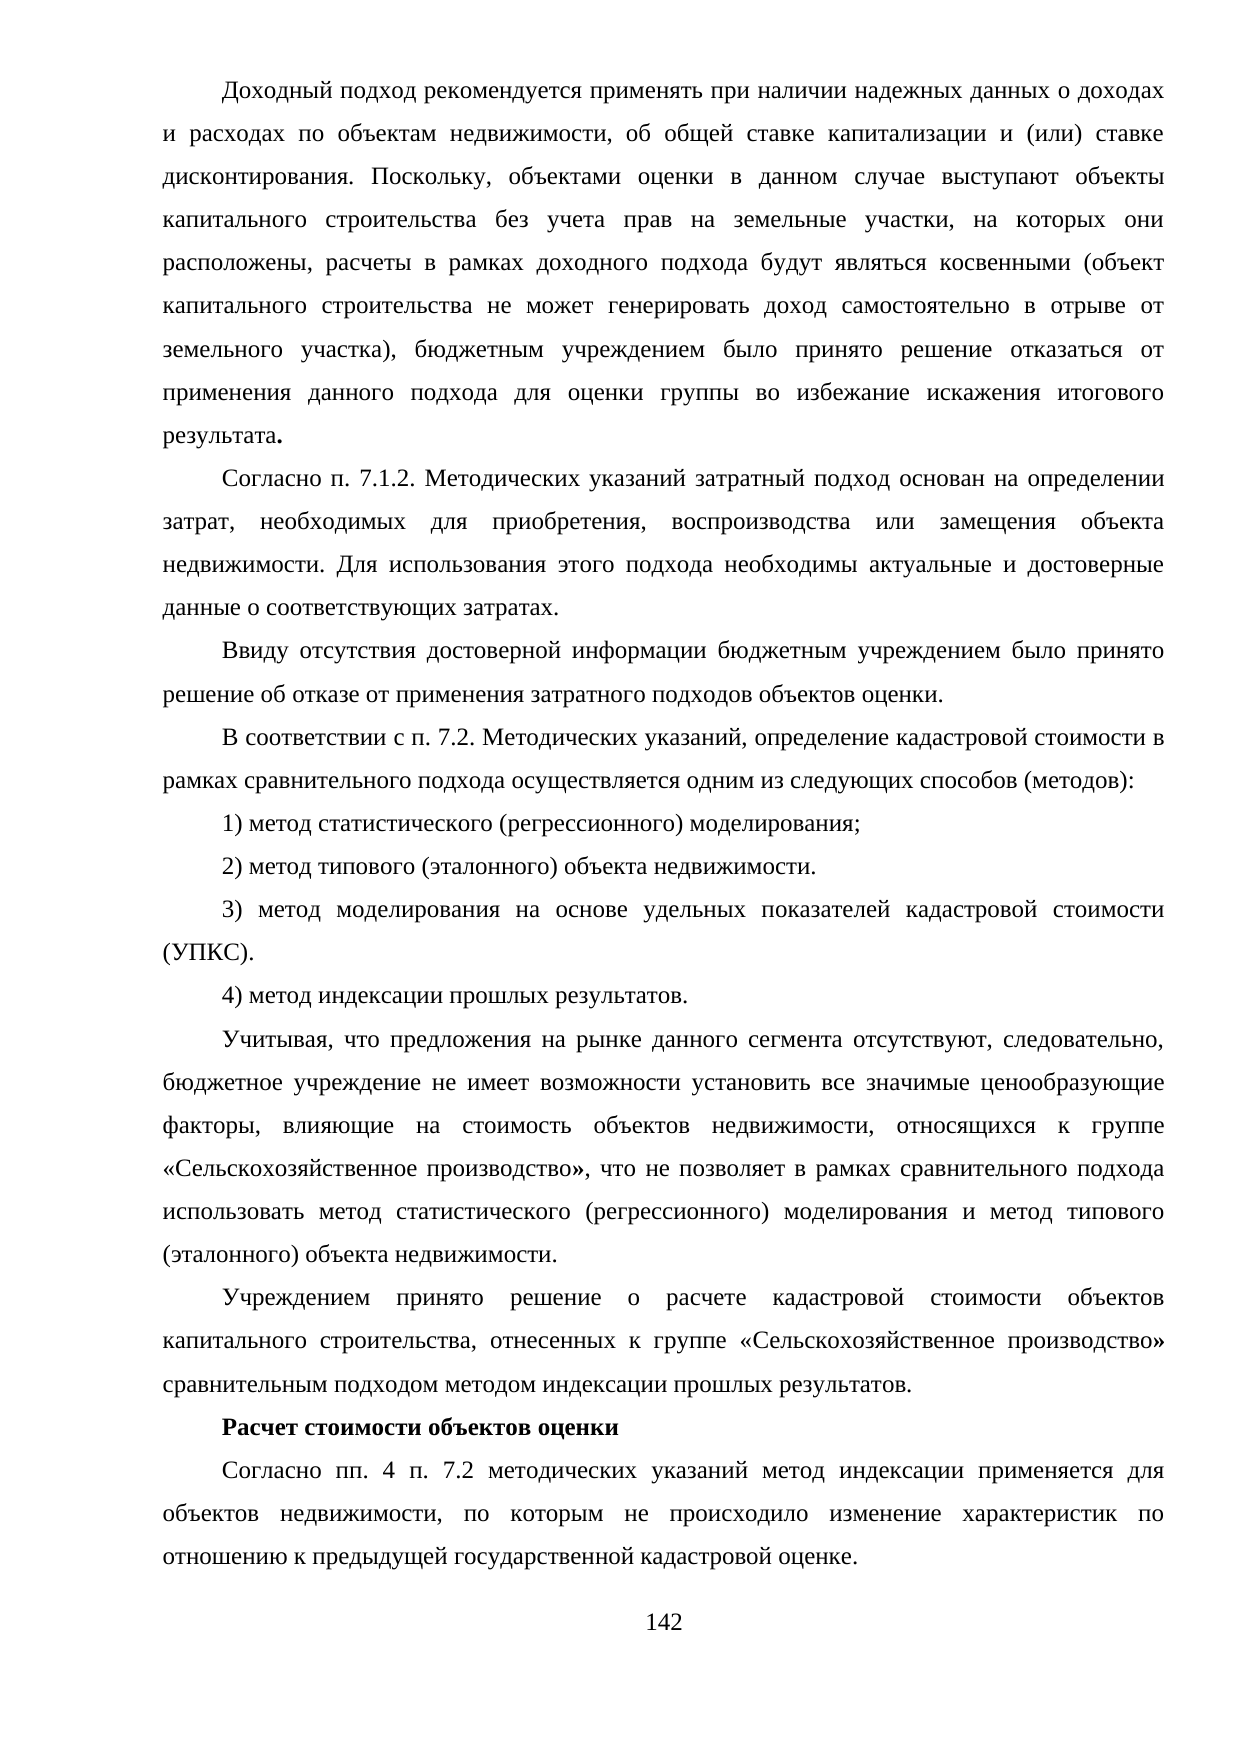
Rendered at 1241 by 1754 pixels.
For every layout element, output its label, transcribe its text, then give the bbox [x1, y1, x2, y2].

text Согласно п. 7.1.2. Методических указаний затратный подход основан на определении затрат, необходимых для приобретения, воспроизводства или замещения объекта недвижимости. Для использования этого подхода необходимы актуальные и достоверные данные о соответствующих затратах. [162, 463, 1165, 621]
text 2) метод типового (эталонного) объекта недвижимости. [162, 851, 1165, 880]
text Учитывая, что предложения на рынке данного сегмента отсутствуют, следовательно, бюджетное учреждение не имеет возможности установить все значимые ценообразующие факторы, влияющие на стоимость объектов недвижимости, относящихся к группе «Сельскохозяйственное производство», что не позволяет в рамках сравнительного подхода использовать метод статистического (регрессионного) моделирования и метод типового (эталонного) объекта недвижимости. [162, 1024, 1165, 1268]
text 1) метод статистического (регрессионного) моделирования; [162, 808, 1165, 837]
text В соответствии с п. 7.2. Методических указаний, определение кадастровой стоимости в рамках сравнительного подхода осуществляется одним из следующих способов (методов): [162, 722, 1165, 794]
text Учреждением принято решение о расчете кадастровой стоимости объектов капитального строительства, отнесенных к группе «Сельскохозяйственное производство» сравнительным подходом методом индексации прошлых результатов. [162, 1282, 1165, 1397]
text 3) метод моделирования на основе удельных показателей кадастровой стоимости (УПКС). [162, 894, 1165, 966]
text Ввиду отсутствия достоверной информации бюджетным учреждением было принято решение об отказе от применения затратного подходов объектов оценки. [162, 636, 1165, 707]
text Доходный подход рекомендуется применять при наличии надежных данных о доходах и расходах по объектам недвижимости, об общей ставке капитализации и (или) ставке дисконтирования. Поскольку, объектами оценки в данном случае выступают объекты капитального строительства без учета прав на земельные участки, на которых они расположены, расчеты в рамках доходного подхода будут являться косвенными (объект капитального строительства не может генерировать доход самостоятельно в отрыве от земельного участка), бюджетным учреждением было принято решение отказаться от применения данного подхода для оценки группы во избежание искажения итогового результата. [162, 75, 1165, 449]
text Согласно пп. 4 п. 7.2 методических указаний метод индексации применяется для объектов недвижимости, по которым не происходило изменение характеристик по отношению к предыдущей государственной кадастровой оценке. [162, 1455, 1165, 1570]
text 4) метод индексации прошлых результатов. [162, 981, 1165, 1009]
text Расчет стоимости объектов оценки [162, 1412, 1165, 1441]
